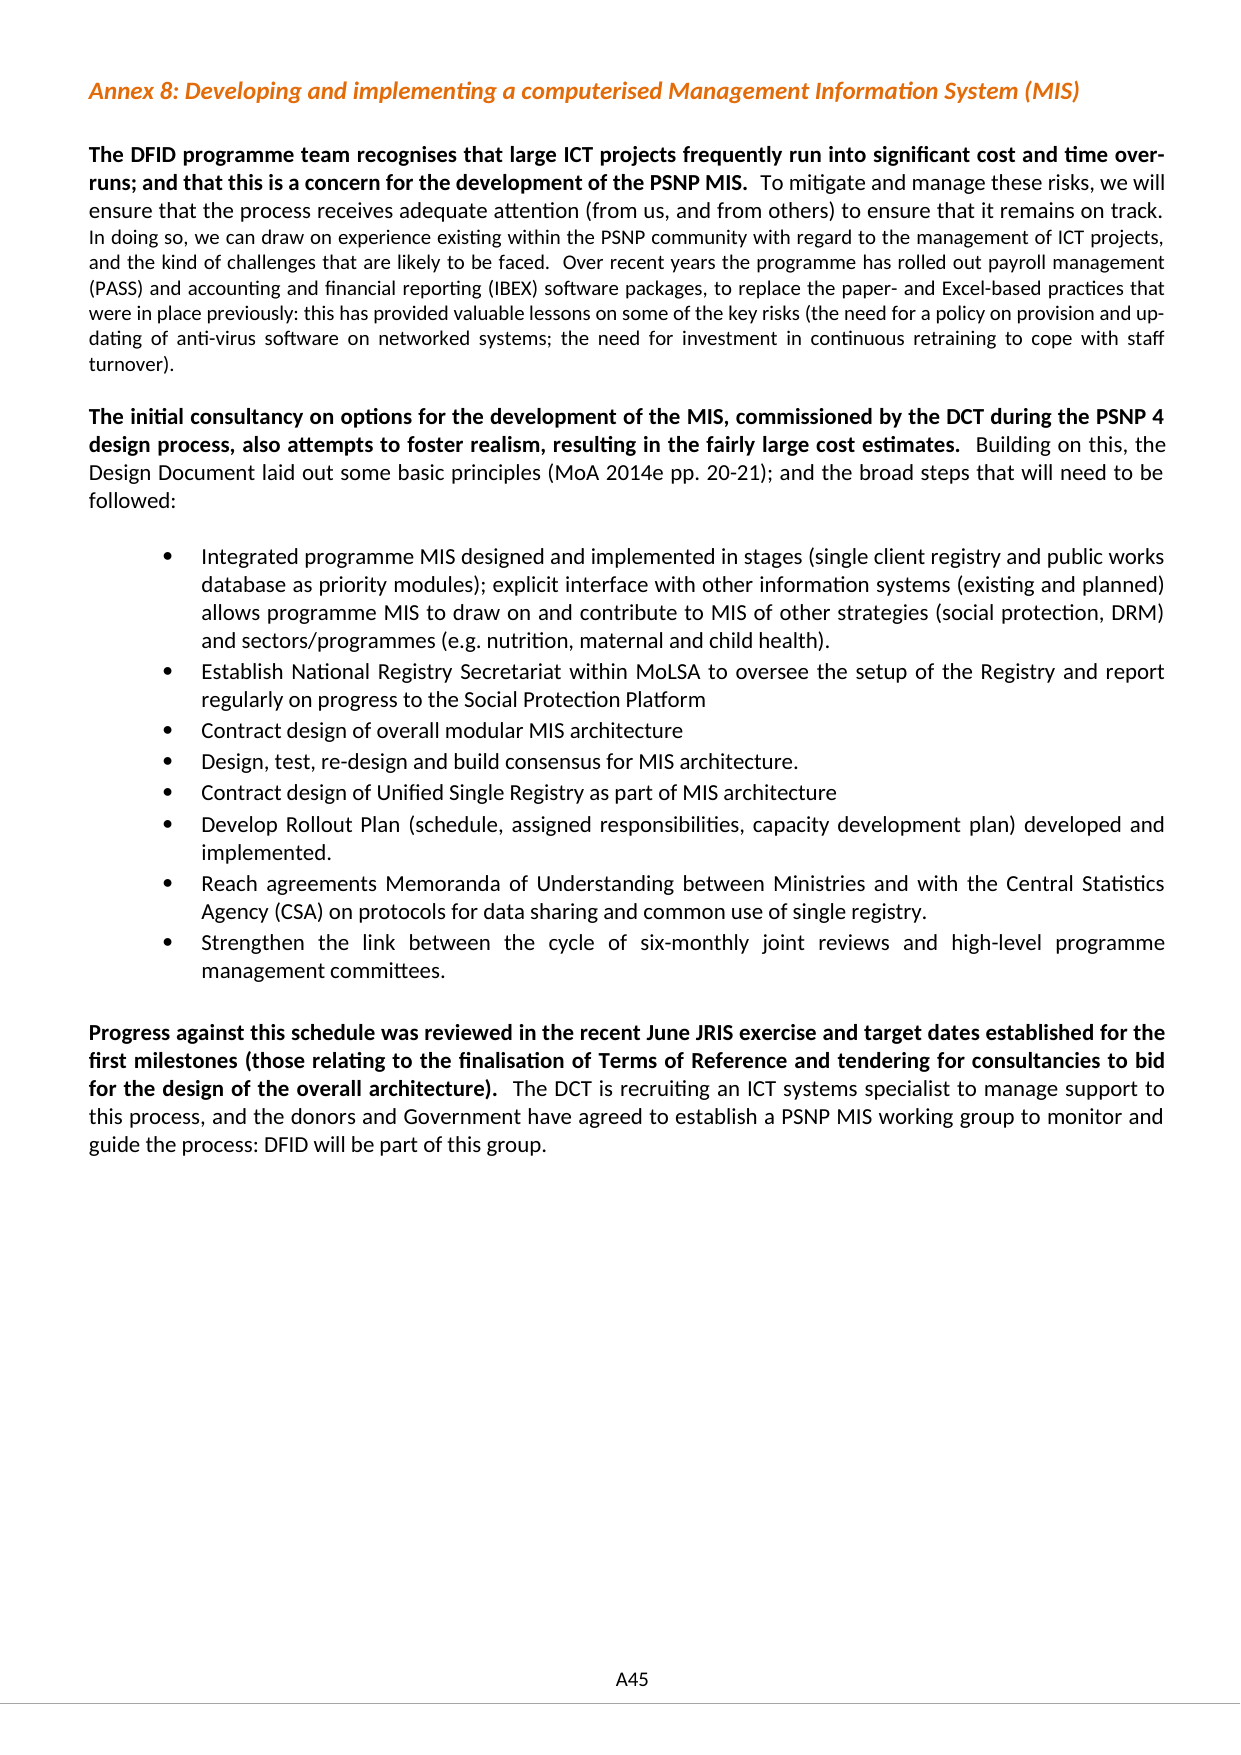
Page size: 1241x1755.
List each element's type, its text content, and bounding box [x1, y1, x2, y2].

list Develop Rollout Plan (schedule, assigned responsibilities, capacity development plan) developed and implemented. [164, 810, 1167, 866]
list Strengthen the link between the cycle of six-monthly joint reviews and high-level programme management committees. [164, 928, 1167, 984]
list Integrated programme MIS designed and implemented in stages (single client registry and public works database as priority modules); explicit interface with other information systems (existing and planned) allows programme MIS to draw on and contribute to MIS of other strategies (social protection, DRM) and sectors/programmes (e.g. nutrition, maternal and child health). [164, 542, 1167, 654]
text Progress against this schedule was reviewed in the recent June JRIS exercise and target dates established for the first milestones (those relating to the finalisation of Terms of Reference and tendering for consultancies to bid for the design of the overall architecture). The DCT is recruiting an ICT systems specialist to manage support to this process, and the donors and Government have agreed to establish a PSNP MIS working group to monitor and guide the process: DFID will be part of this group. [89, 1018, 1167, 1158]
list Contract design of overall modular MIS architecture [164, 716, 1167, 744]
list Establish National Registry Secretariat within MoLSA to oversee the setup of the Registry and report regularly on progress to the Social Protection Platform [164, 657, 1167, 713]
subtitle Annex 8: Developing and implementing a computerised Management Information System (MIS) [89, 75, 1167, 106]
text The DFID programme team recognises that large ICT projects frequently run into significant cost and time over-runs; and that this is a concern for the development of the PSNP MIS. To mitigate and manage these risks, we will ensure that the process receives adequate attention (from us, and from others) to ensure that it remains on track. In doing so, we can draw on experience existing within the PSNP community with regard to the management of ICT projects, and the kind of challenges that are likely to be faced. Over recent years the programme has rolled out payroll management (PASS) and accounting and financial reporting (IBEX) software packages, to replace the paper- and Excel-based practices that were in place previously: this has provided valuable lessons on some of the key risks (the need for a policy on provision and up-dating of anti-virus software on networked systems; the need for investment in continuous retraining to cope with staff turnover). [89, 140, 1167, 376]
text The initial consultancy on options for the development of the MIS, commissioned by the DCT during the PSNP 4 design process, also attempts to foster realism, resulting in the fairly large cost estimates. Building on this, the Design Document laid out some basic principles (MoA 2014e pp. 20-21); and the broad steps that will need to be followed: [89, 402, 1167, 514]
list Contract design of Unified Single Registry as part of MIS architecture [164, 778, 1167, 807]
list Reach agreements Memoranda of Understanding between Ministries and with the Central Statistics Agency (CSA) on protocols for data sharing and common use of single registry. [164, 869, 1167, 925]
list Design, test, re-design and build consensus for MIS architecture. [164, 747, 1167, 775]
